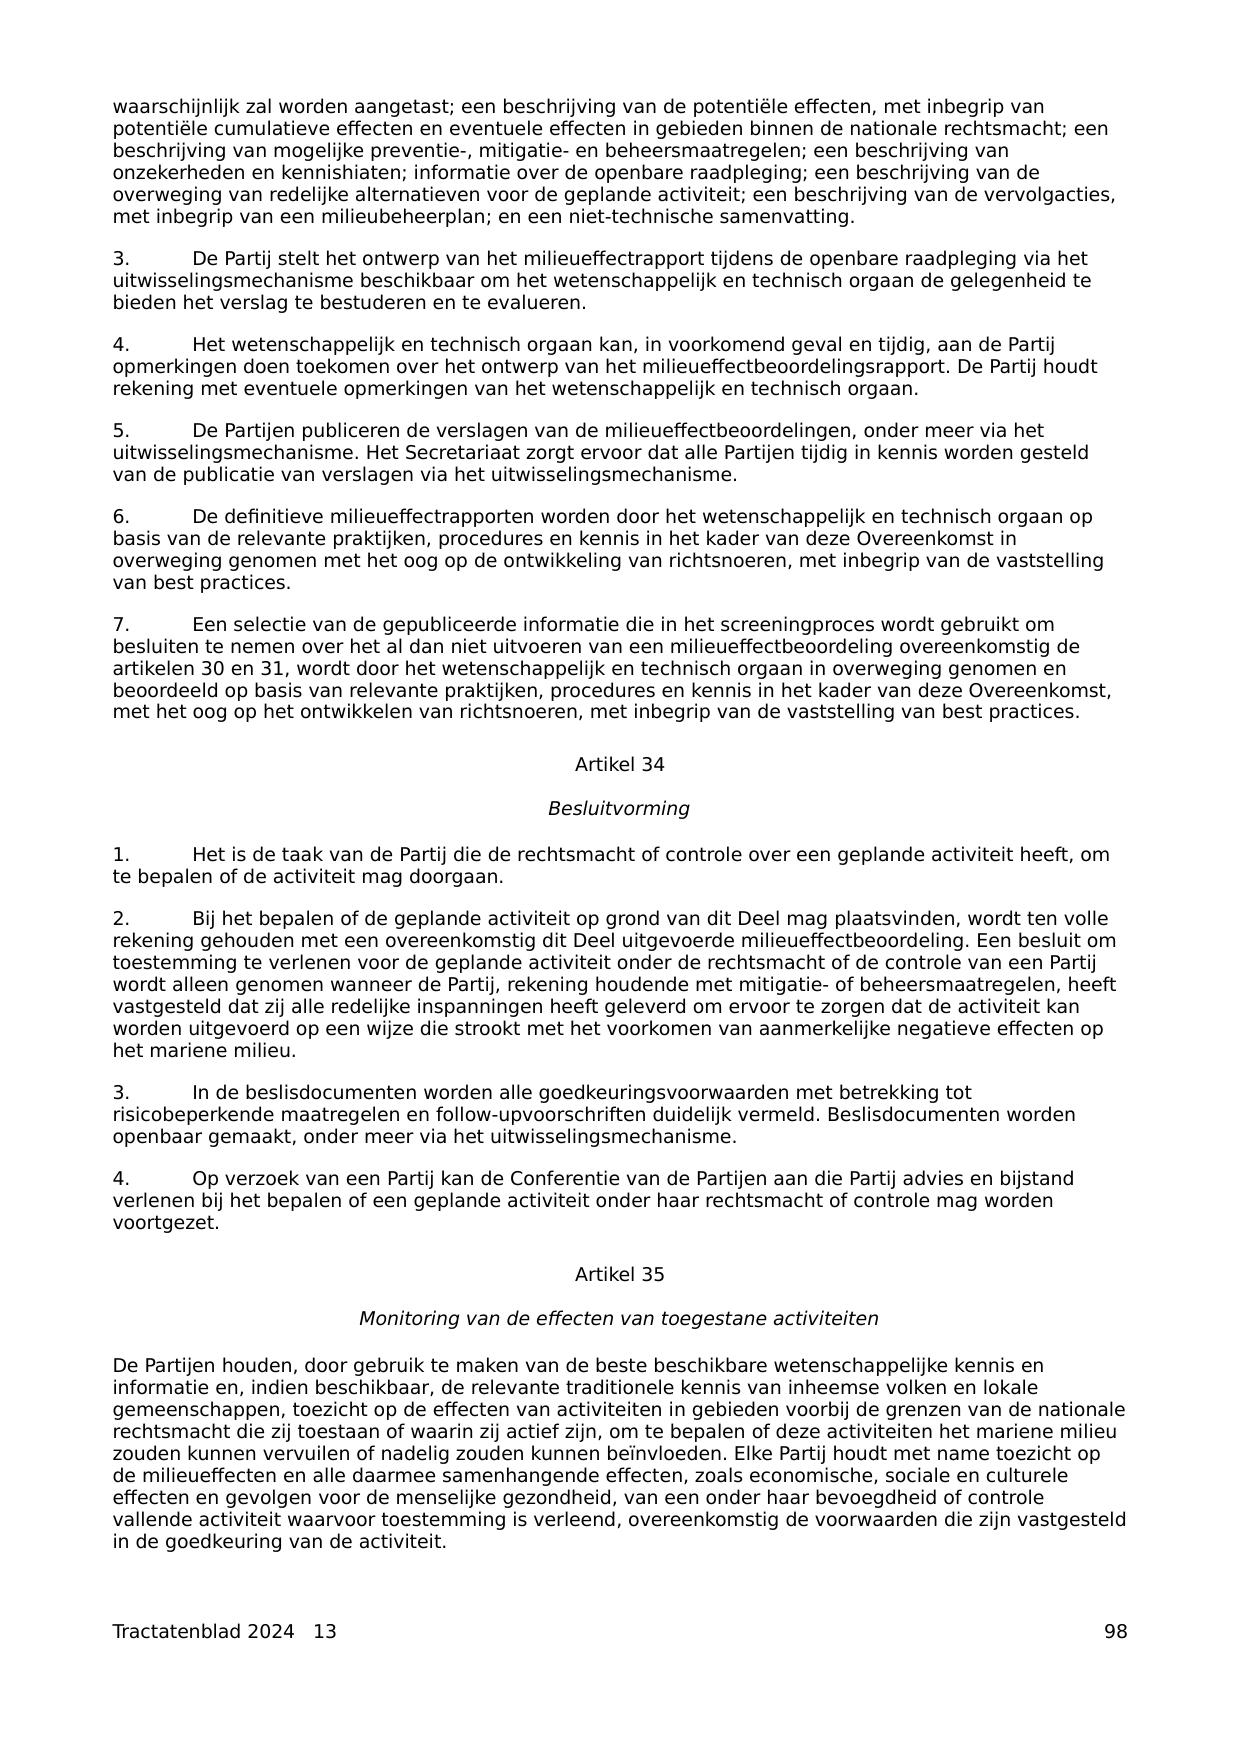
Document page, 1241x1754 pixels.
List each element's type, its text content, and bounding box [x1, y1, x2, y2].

text 4. Het wetenschappelijk en technisch orgaan kan, in voorkomend geval en tijdig, aan de Partij opmerkingen doen toekomen over het ontwerp van het milieueffectbeoordelingsrapport. De Partij houdt rekening met eventuele opmerkingen van het wetenschappelijk en technisch orgaan. [112, 334, 1128, 400]
text 4. Op verzoek van een Partij kan de Conferentie van de Partijen aan die Partij advies en bijstand verlenen bij het bepalen of een geplande activiteit onder haar rechtsmacht of controle mag worden voortgezet. [112, 1168, 1128, 1234]
subtitle Artikel 34 Besluitvorming [112, 753, 1128, 819]
text 3. De Partij stelt het ontwerp van het milieueffectrapport tijdens de openbare raadpleging via het uitwisselingsmechanisme beschikbaar om het wetenschappelijk en technisch orgaan de gelegenheid te bieden het verslag te bestuderen en te evalueren. [112, 248, 1128, 314]
text De Partijen houden, door gebruik te maken van de beste beschikbare wetenschappelijke kennis en informatie en, indien beschikbaar, de relevante traditionele kennis van inheemse volken en lokale gemeenschappen, toezicht op de effecten van activiteiten in gebieden voorbij de grenzen van de nationale rechtsmacht die zij toestaan of waarin zij actief zijn, om te bepalen of deze activiteiten het mariene milieu zouden kunnen vervuilen of nadelig zouden kunnen beïnvloeden. Elke Partij houdt met name toezicht op de milieueffecten en alle daarmee samenhangende effecten, zoals economische, sociale en culturele effecten en gevolgen voor de menselijke gezondheid, van een onder haar bevoegdheid of controle vallende activiteit waarvoor toestemming is verleend, overeenkomstig de voorwaarden die zijn vastgesteld in de goedkeuring van de activiteit. [112, 1355, 1128, 1553]
text 1. Het is de taak van de Partij die de rechtsmacht of controle over een geplande activiteit heeft, om te bepalen of de activiteit mag doorgaan. [112, 844, 1128, 888]
text 6. De definitieve milieueffectrapporten worden door het wetenschappelijk en technisch orgaan op basis van de relevante praktijken, procedures en kennis in het kader van deze Overeenkomst in overweging genomen met het oog op de ontwikkeling van richtsnoeren, met inbegrip van de vaststelling van best practices. [112, 506, 1128, 593]
text 3. In de beslisdocumenten worden alle goedkeuringsvoorwaarden met betrekking tot risicobeperkende maatregelen en follow-upvoorschriften duidelijk vermeld. Beslisdocumenten worden openbaar gemaakt, onder meer via het uitwisselingsmechanisme. [112, 1082, 1128, 1148]
text 2. Bij het bepalen of de geplande activiteit op grond van dit Deel mag plaatsvinden, wordt ten volle rekening gehouden met een overeenkomstig dit Deel uitgevoerde milieueffectbeoordeling. Een besluit om toestemming te verlenen voor de geplande activiteit onder de rechtsmacht of de controle van een Partij wordt alleen genomen wanneer de Partij, rekening houdende met mitigatie- of beheersmaatregelen, heeft vastgesteld dat zij alle redelijke inspanningen heeft geleverd om ervoor te zorgen dat de activiteit kan worden uitgevoerd op een wijze die strookt met het voorkomen van aanmerkelijke negatieve effecten op het mariene milieu. [112, 908, 1128, 1062]
subtitle Artikel 35 Monitoring van de effecten van toegestane activiteiten [112, 1264, 1128, 1330]
text 7. Een selectie van de gepubliceerde informatie die in het screeningproces wordt gebruikt om besluiten te nemen over het al dan niet uitvoeren van een milieueffectbeoordeling overeenkomstig de artikelen 30 en 31, wordt door het wetenschappelijk en technisch orgaan in overweging genomen en beoordeeld op basis van relevante praktijken, procedures en kennis in het kader van deze Overeenkomst, met het oog op het ontwikkelen van richtsnoeren, met inbegrip van de vaststelling van best practices. [112, 613, 1128, 723]
text 5. De Partijen publiceren de verslagen van de milieueffectbeoordelingen, onder meer via het uitwisselingsmechanisme. Het Secretariaat zorgt ervoor dat alle Partijen tijdig in kennis worden gesteld van de publicatie van verslagen via het uitwisselingsmechanisme. [112, 420, 1128, 486]
text waarschijnlijk zal worden aangetast; een beschrijving van de potentiële effecten, met inbegrip van potentiële cumulatieve effecten en eventuele effecten in gebieden binnen de nationale rechtsmacht; een beschrijving van mogelijke preventie-, mitigatie- en beheersmaatregelen; een beschrijving van onzekerheden en kennishiaten; informatie over de openbare raadpleging; een beschrijving van de overweging van redelijke alternatieven voor de geplande activiteit; een beschrijving van de vervolgacties, met inbegrip van een milieubeheerplan; en een niet-technische samenvatting. [112, 96, 1128, 228]
